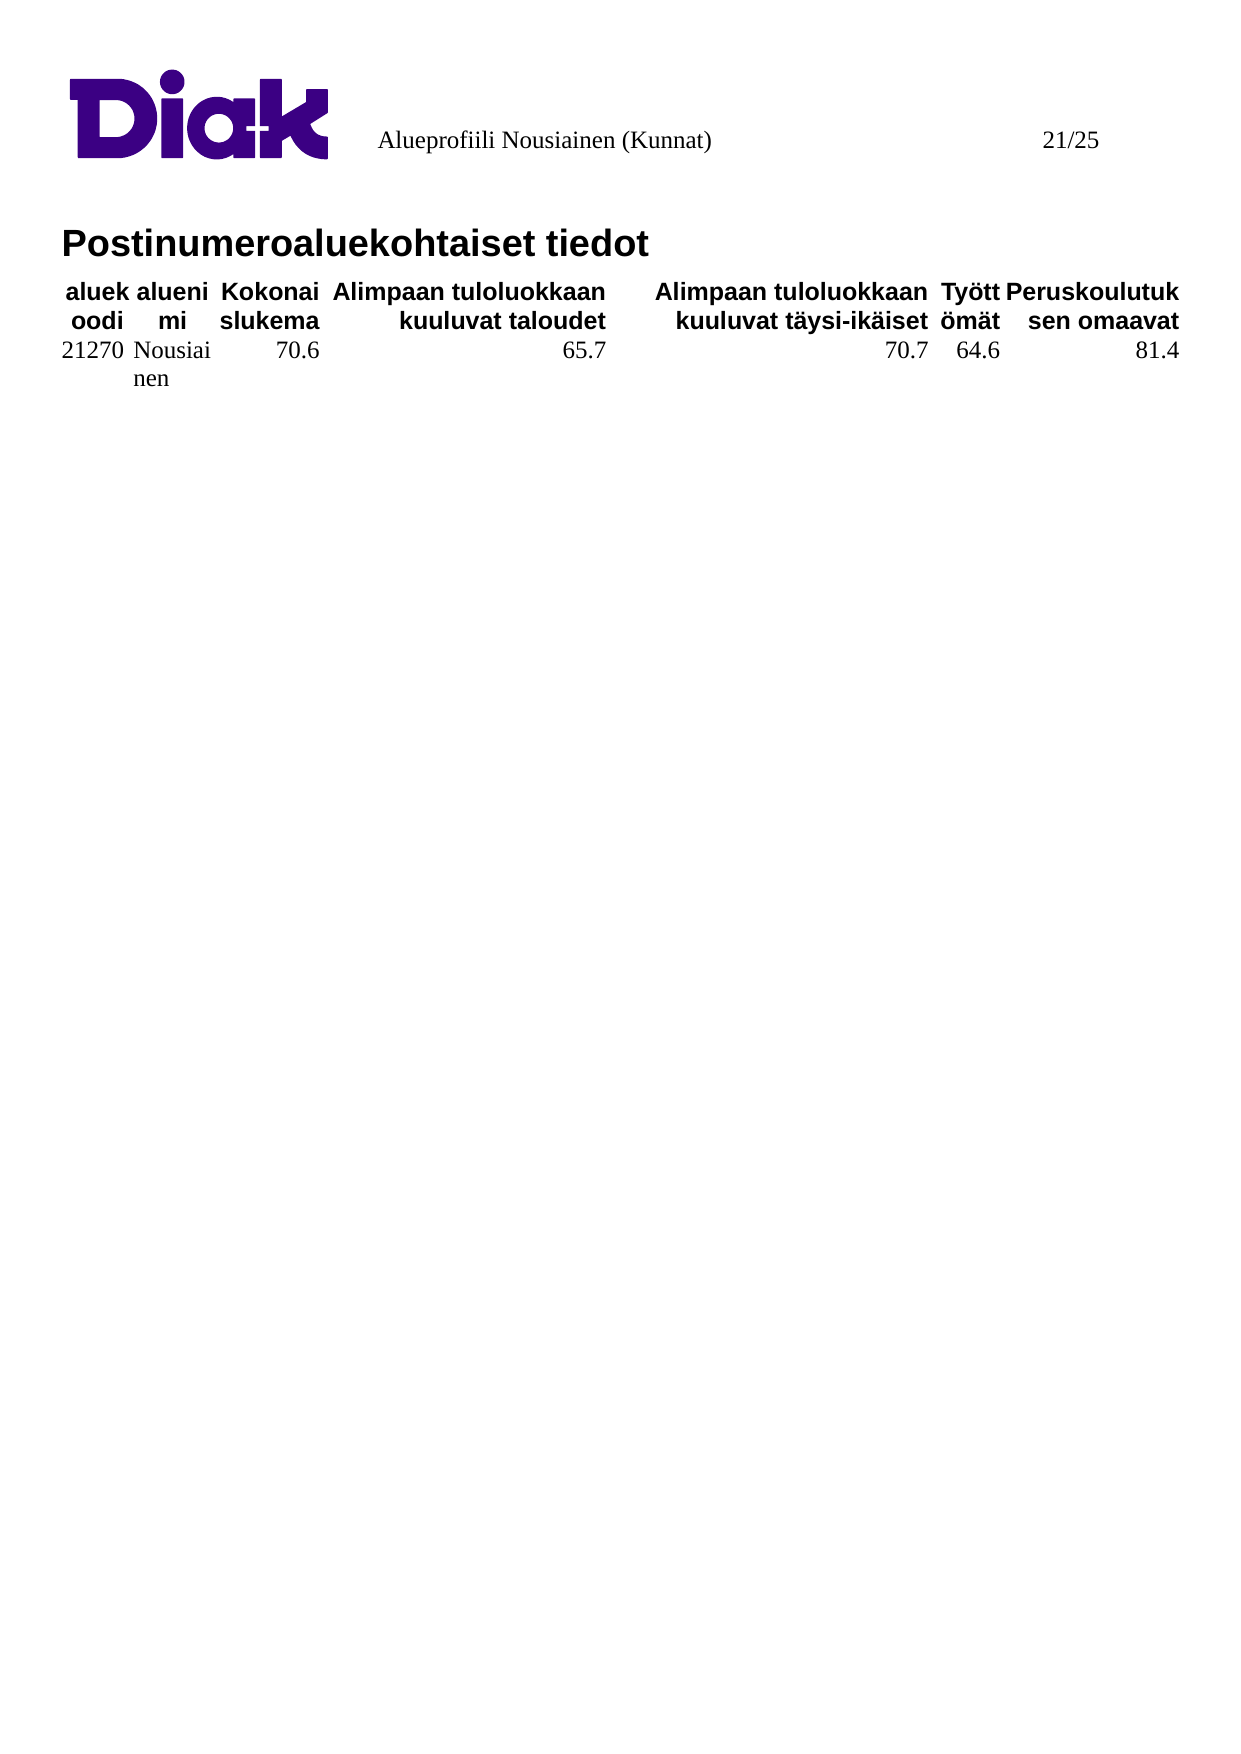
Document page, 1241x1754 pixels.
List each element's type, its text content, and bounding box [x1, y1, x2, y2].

table_header aluenimi [133, 277, 212, 335]
subtitle Postinumeroaluekohtaiset tiedot [61, 221, 1179, 265]
table_header Kokonaislukema [212, 277, 319, 335]
table_cell 81.4 [1000, 335, 1179, 392]
table_cell 65.7 [319, 335, 606, 392]
table_header Työttömät [928, 277, 1000, 335]
table_header Alimpaan tuloluokkaan kuuluvat taloudet [319, 277, 606, 335]
table_cell 70.7 [606, 335, 928, 392]
table_cell 64.6 [928, 335, 1000, 392]
table_header aluekoodi [61, 277, 133, 335]
table_cell Nousiainen [133, 335, 212, 392]
table_header Peruskoulutuksen omaavat [1000, 277, 1179, 335]
table_cell 70.6 [212, 335, 319, 392]
table_header Alimpaan tuloluokkaan kuuluvat täysi-ikäiset [606, 277, 928, 335]
table_cell 21270 [61, 335, 133, 392]
